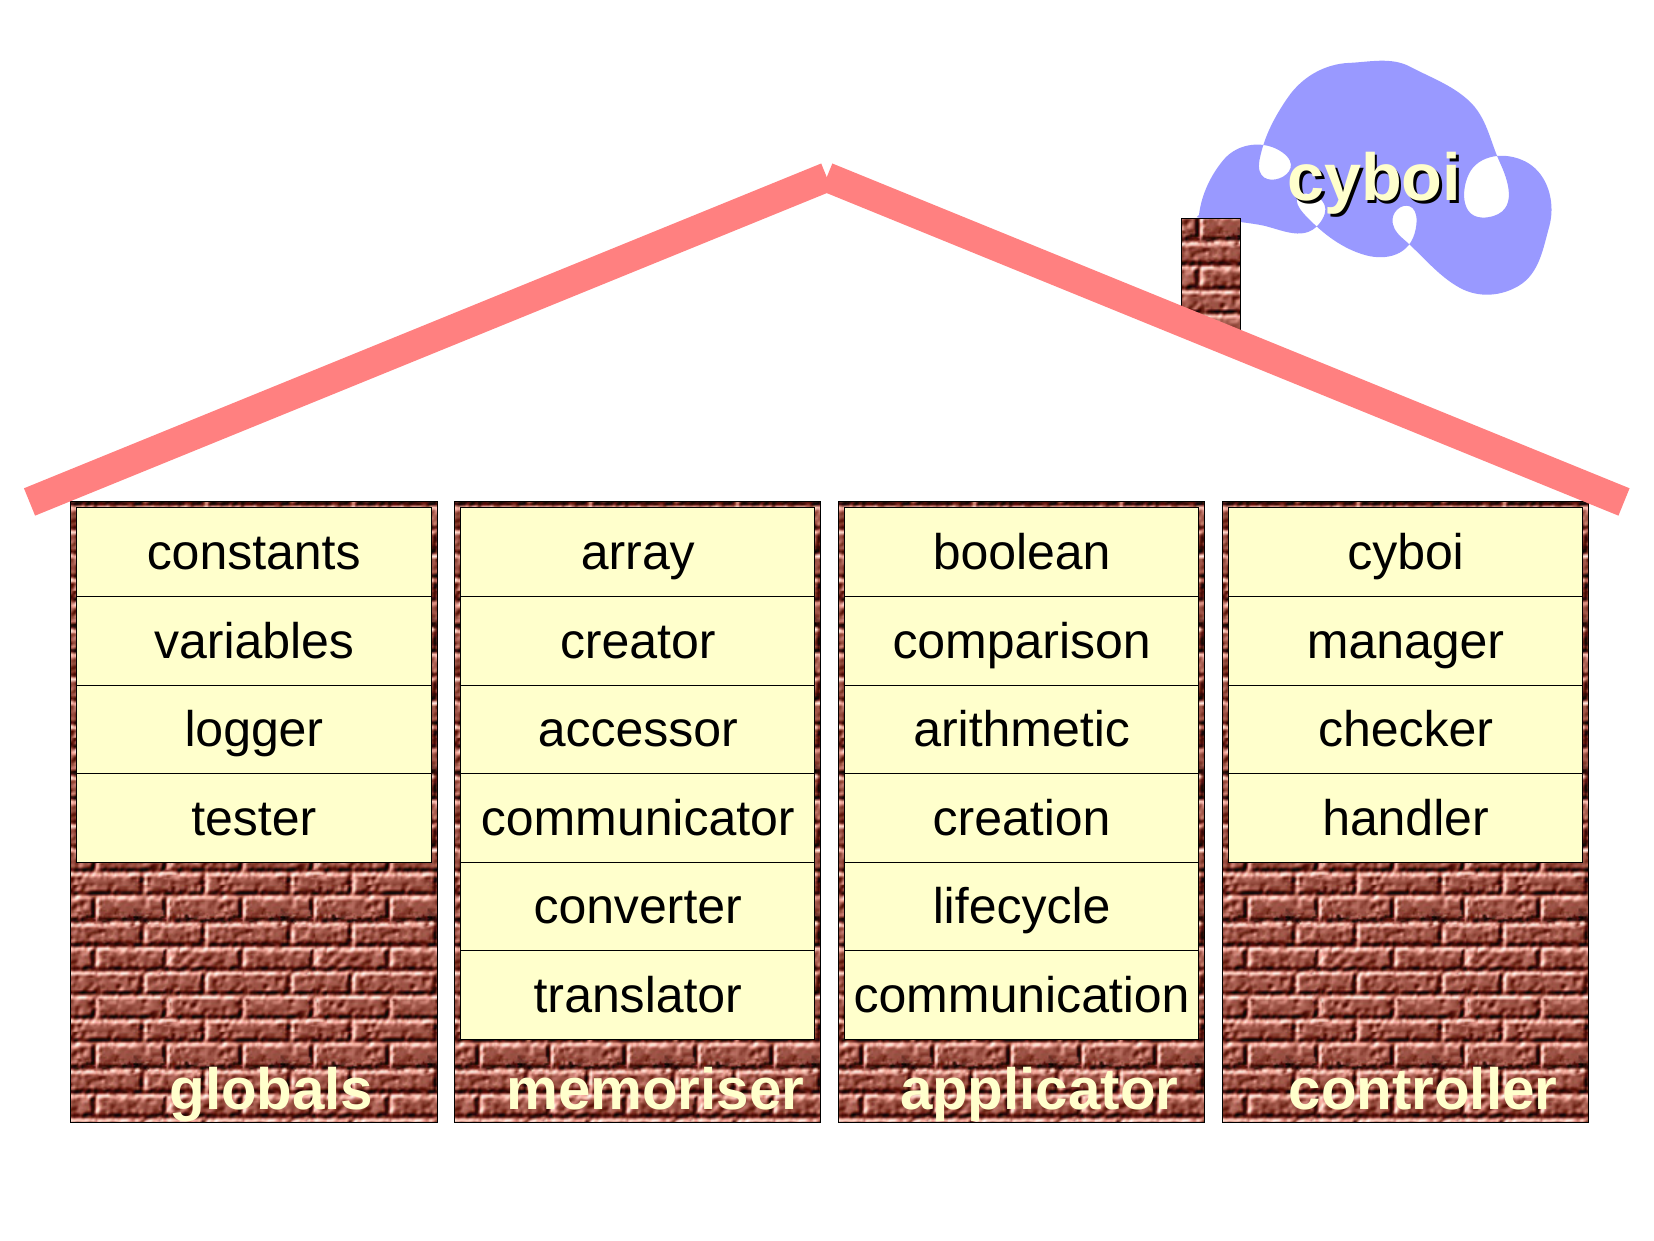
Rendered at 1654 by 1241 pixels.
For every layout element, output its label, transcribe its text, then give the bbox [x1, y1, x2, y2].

text_box communicator [460, 773, 815, 862]
text_box manager [1228, 596, 1583, 685]
text_box logger [76, 685, 432, 774]
text_box variables [76, 596, 432, 685]
text_box communication [844, 951, 1199, 1040]
text_box checker [1228, 685, 1583, 773]
text_box controller [1222, 501, 1589, 1123]
text_box array [460, 507, 815, 596]
text_box translator [460, 950, 815, 1040]
text_box accessor [460, 685, 815, 773]
text_box boolean [844, 507, 1199, 596]
text_box cyboi [1228, 507, 1583, 596]
text_box applicator [838, 501, 1205, 1123]
text_box creator [460, 596, 815, 685]
text_box memoriser [454, 501, 821, 1123]
text_box converter [460, 862, 815, 950]
text_box arithmetic [844, 685, 1199, 773]
text_box [1181, 218, 1241, 329]
text_box constants [76, 507, 432, 596]
text_box cyboi [1196, 60, 1552, 295]
text_box comparison [844, 596, 1199, 685]
text_box tester [76, 774, 432, 863]
text_box handler [1228, 773, 1583, 863]
text_box globals [70, 501, 438, 1123]
text_box lifecycle [844, 862, 1199, 951]
text_box creation [844, 773, 1199, 862]
